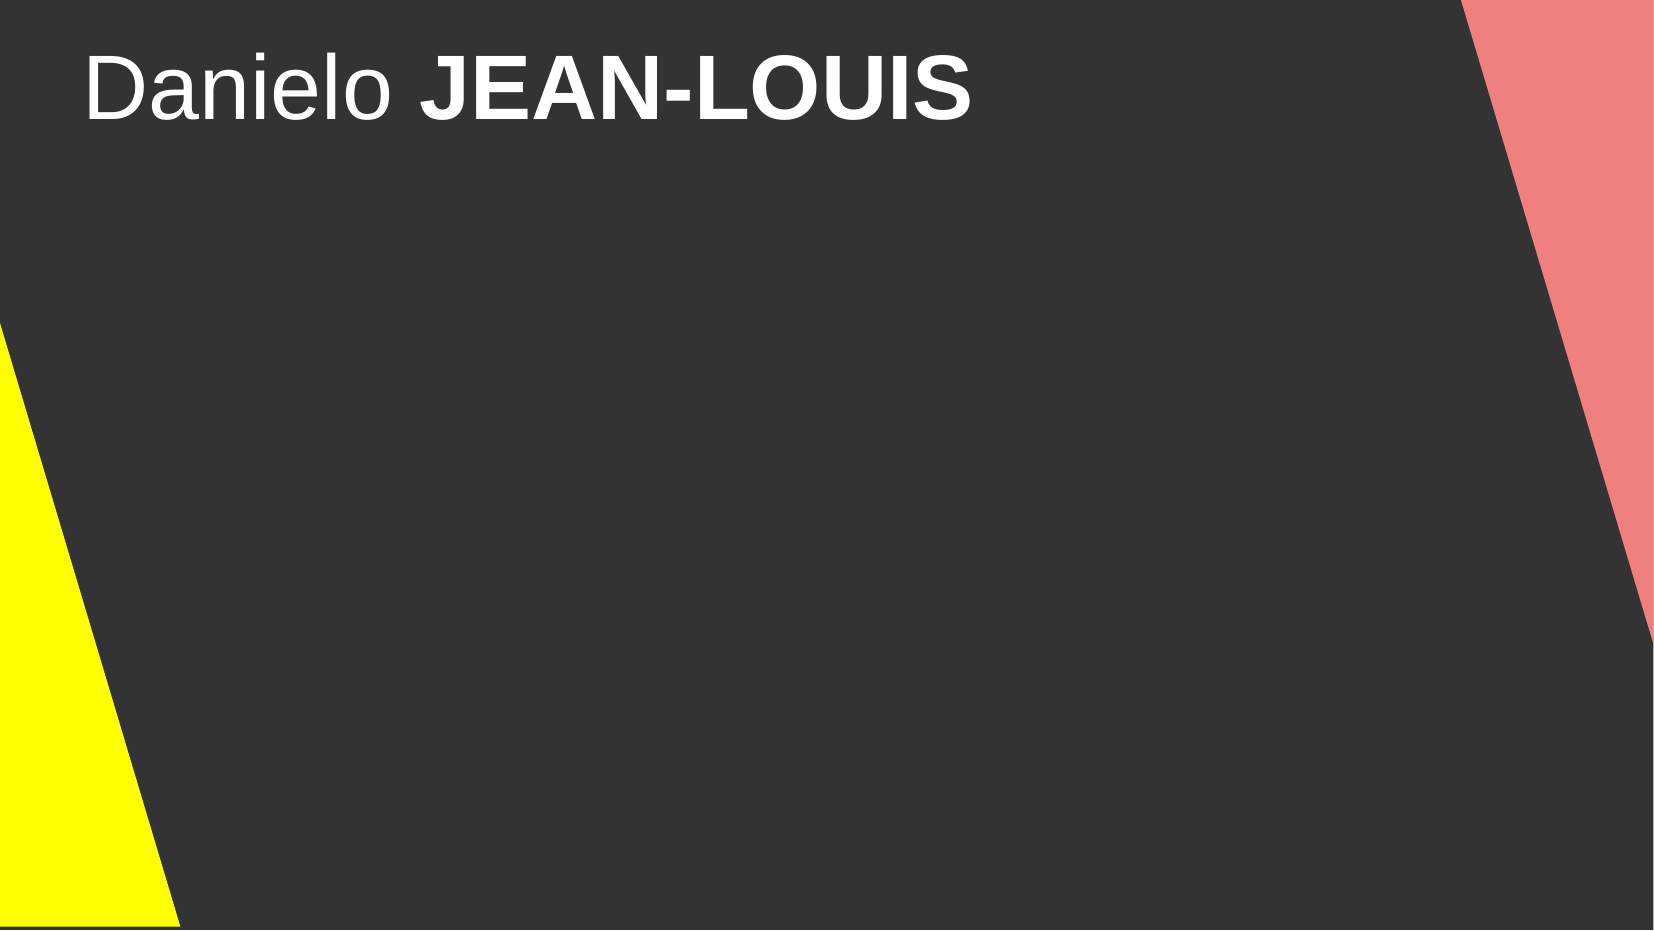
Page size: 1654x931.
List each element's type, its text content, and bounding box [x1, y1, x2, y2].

text_box [1460, 0, 1654, 647]
subtitle Danielo JEAN-LOUIS [82, 36, 1532, 242]
text_box [0, 323, 181, 927]
